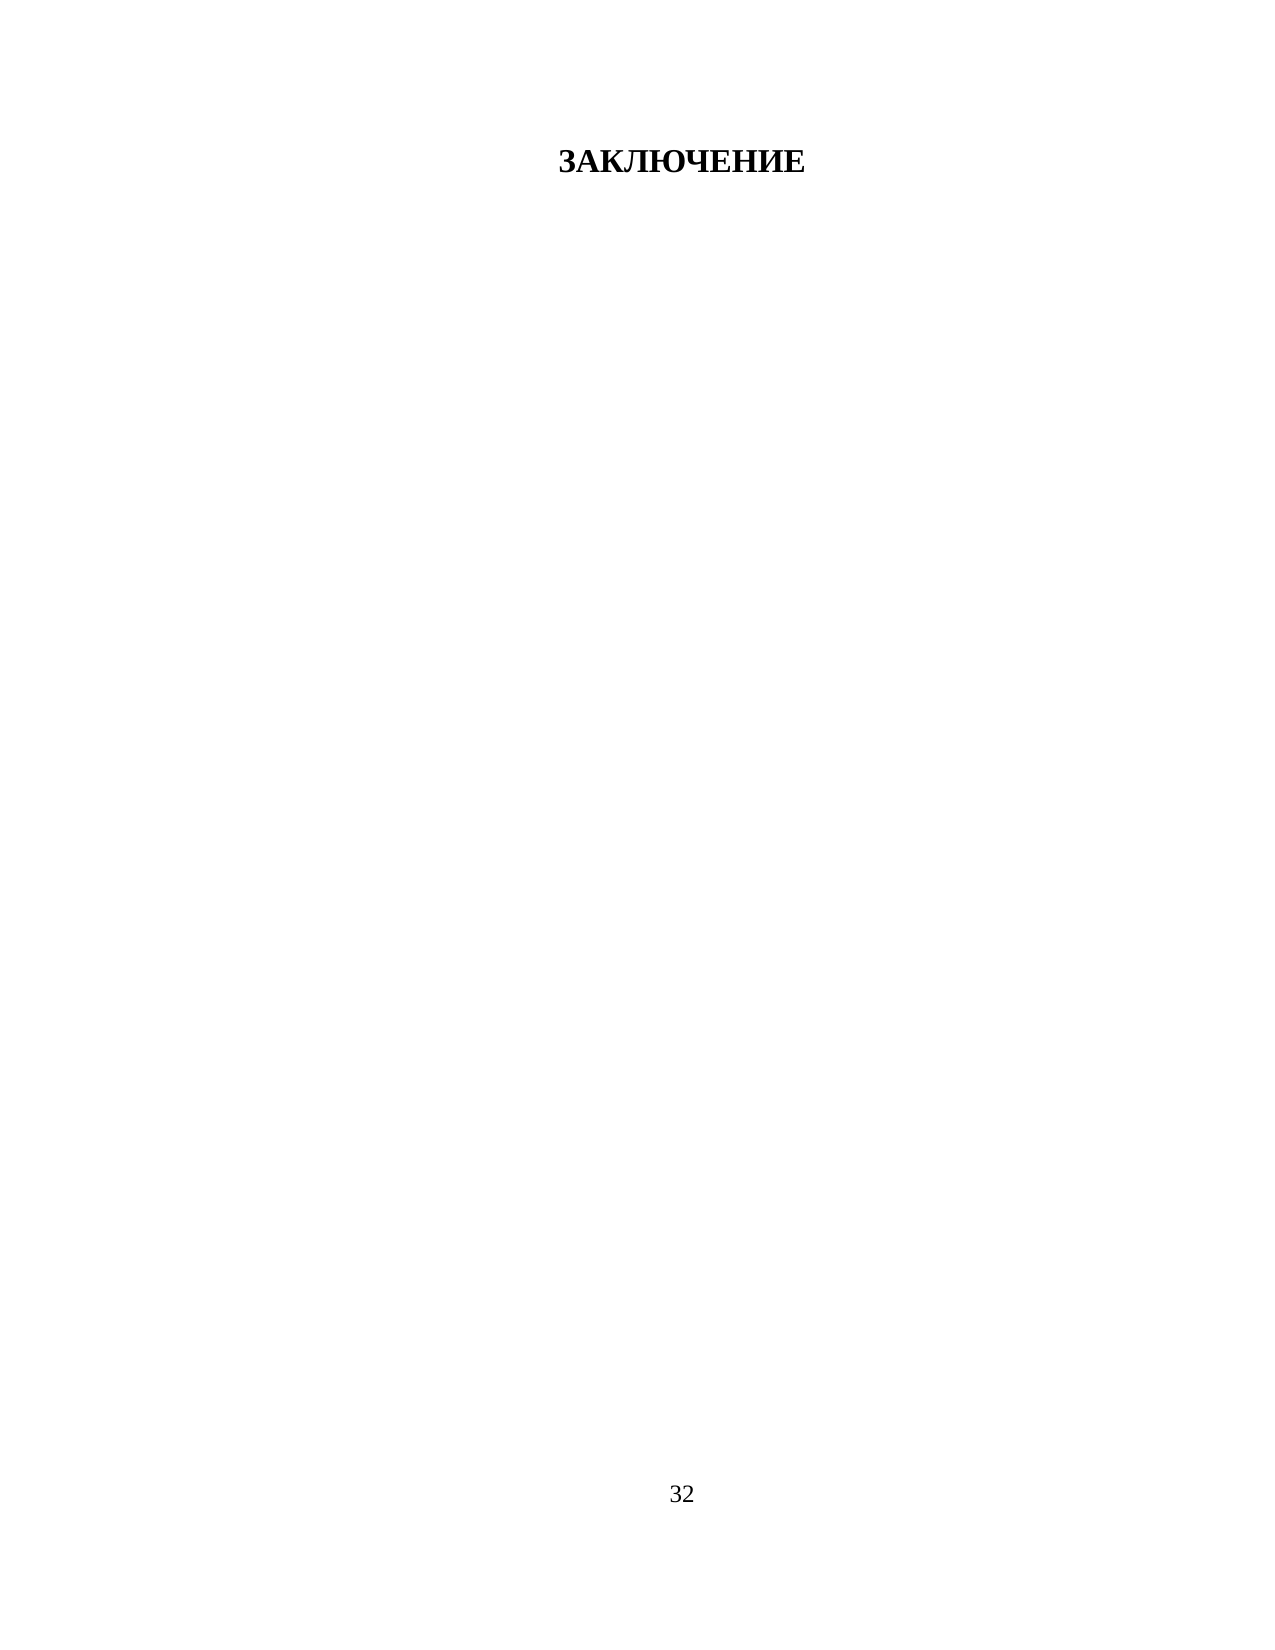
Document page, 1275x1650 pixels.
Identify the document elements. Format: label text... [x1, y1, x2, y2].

subtitle ЗАКЛЮЧЕНИЕ [177, 142, 1186, 180]
